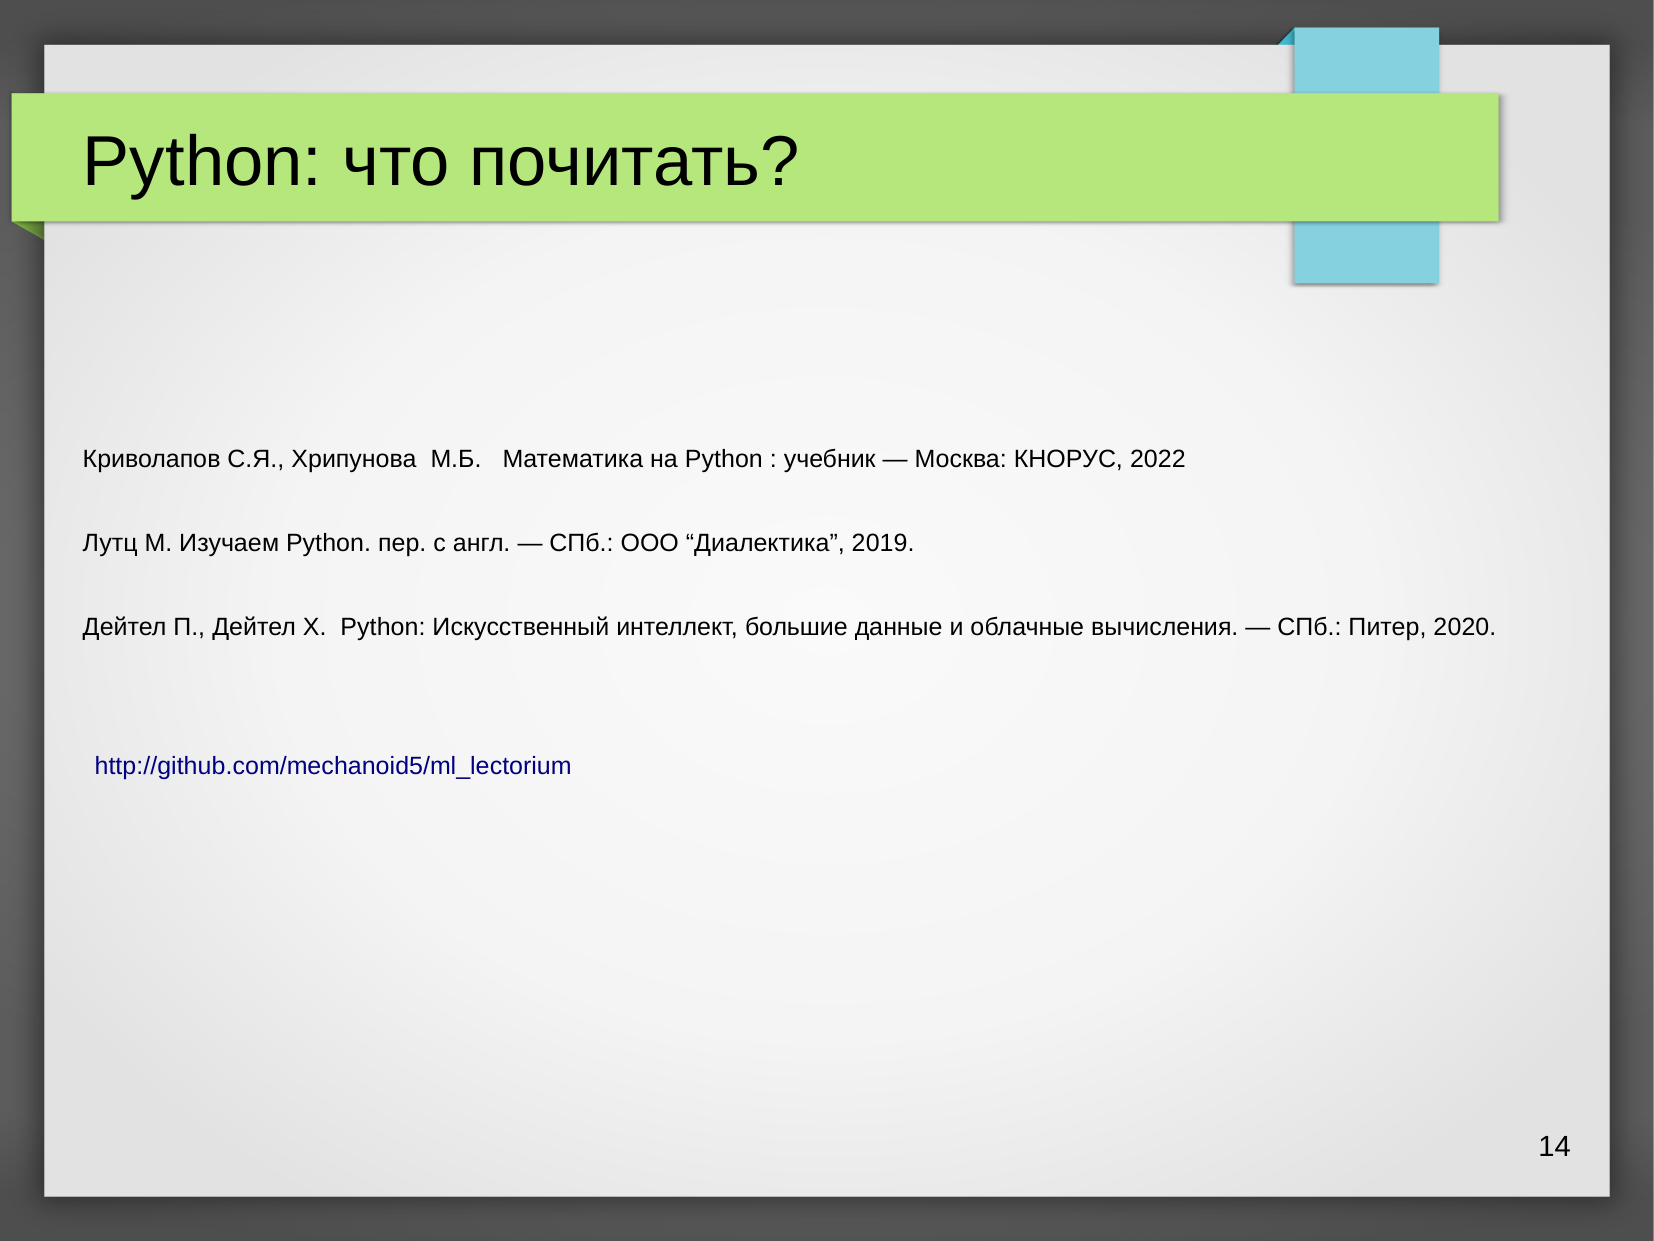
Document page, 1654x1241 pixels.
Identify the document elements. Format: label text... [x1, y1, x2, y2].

title Python: что почитать? [82, 96, 1571, 225]
picture [0, 0, 1654, 1241]
text_box Криволапов С.Я., Хрипунова М.Б. Математика на Python : учебник — Москва: КНОРУС, 2022 Лутц М. Изучаем Python. пер. с англ. — СПб.: ООО “Диалектика”, 2019. Дейтел П., Дейтел Х. Python: Искусственный интеллект, большие данные и облачные вычисления. — СПб.: Питер, 2020. http://github.com/mechanoid5/ml_lectorium [82, 328, 1536, 981]
